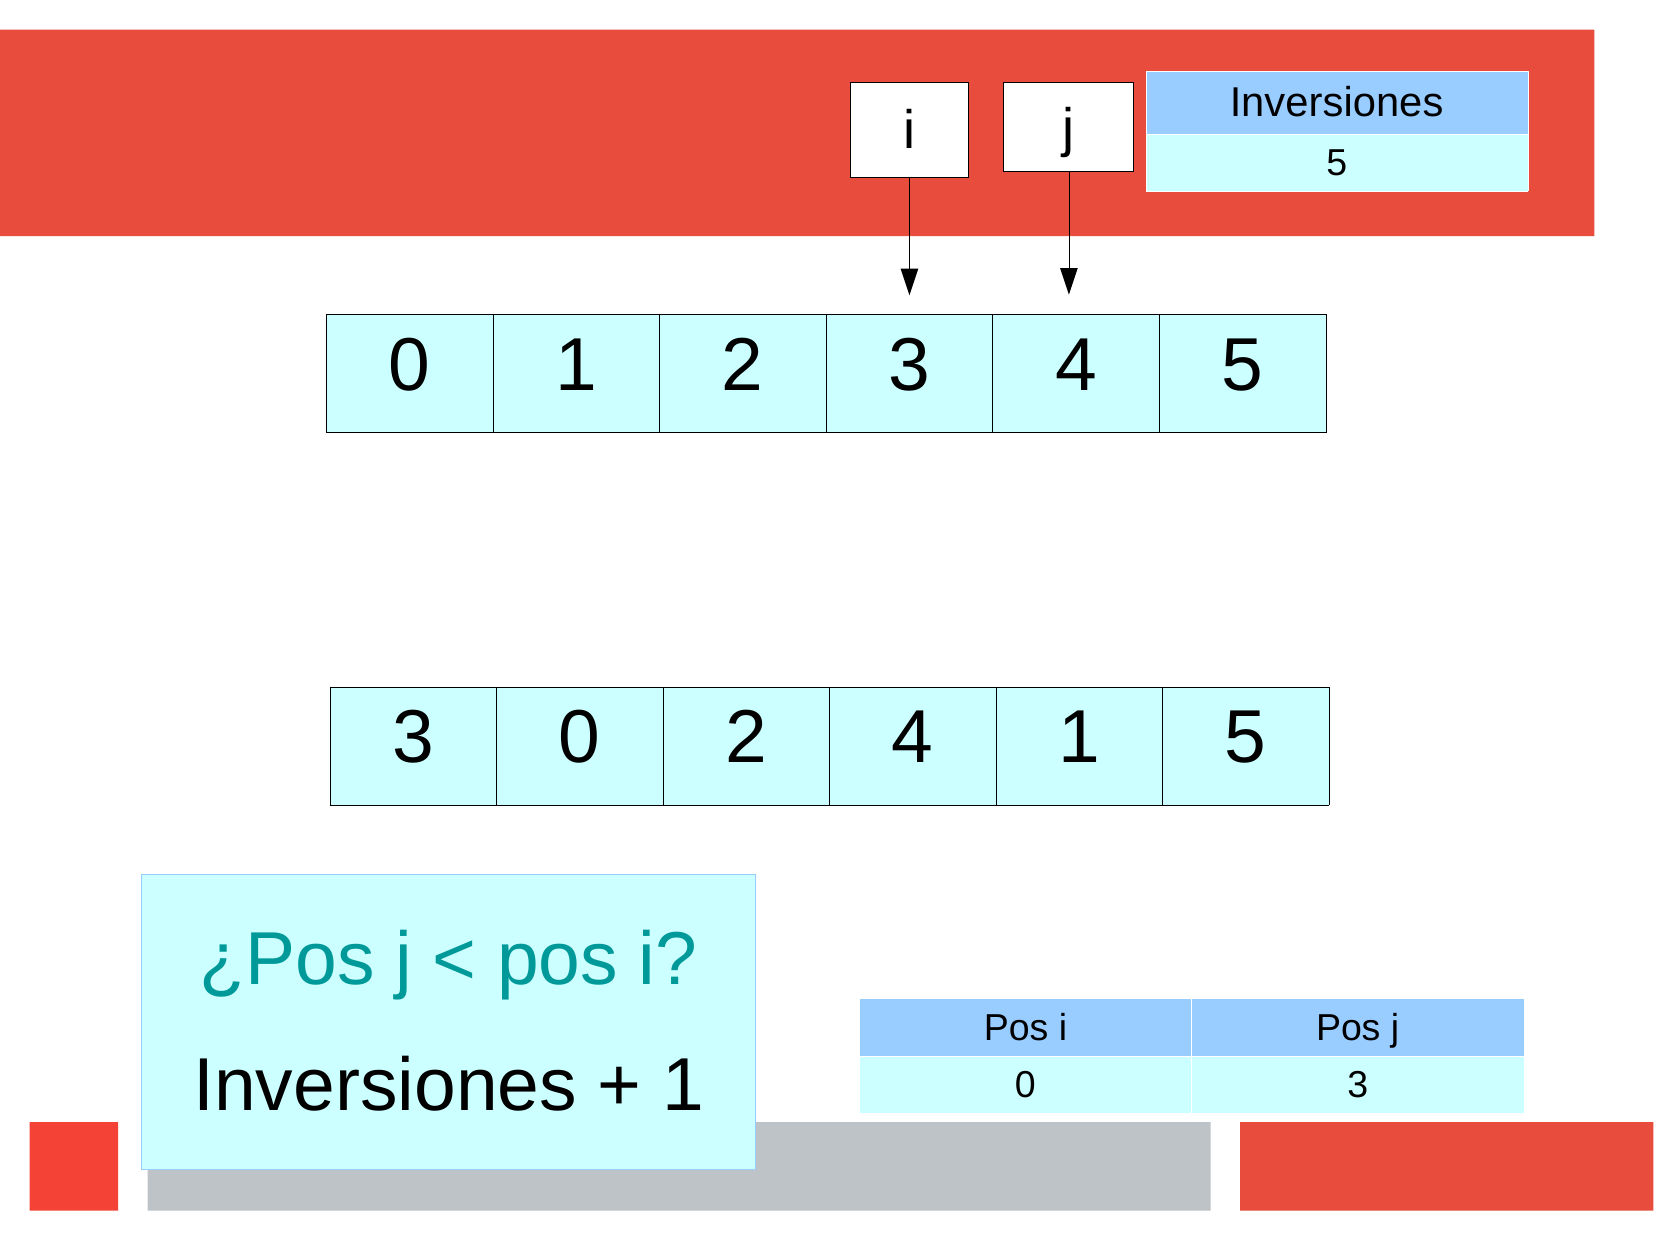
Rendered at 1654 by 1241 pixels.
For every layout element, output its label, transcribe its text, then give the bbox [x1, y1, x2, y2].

text_box j [1003, 82, 1134, 172]
table_header Pos j [1192, 999, 1524, 1056]
table_header 3 [827, 315, 992, 432]
table_header 1 [494, 315, 659, 432]
table_header 2 [660, 315, 826, 432]
table_header 3 [331, 688, 496, 805]
text_box ¿Pos j < pos i? Inversiones + 1 [141, 874, 756, 1170]
table_header 1 [997, 688, 1162, 805]
table_cell 0 [860, 1057, 1191, 1113]
table_cell 5 [1147, 135, 1528, 191]
table_header 0 [497, 688, 663, 805]
table_header 4 [993, 315, 1159, 432]
table_header 0 [327, 315, 493, 432]
table_header 2 [664, 688, 829, 805]
table_header Inversiones [1147, 72, 1528, 134]
table_header 5 [1163, 688, 1329, 805]
table_cell 3 [1192, 1057, 1524, 1113]
table_header 5 [1160, 315, 1326, 432]
text_box i [850, 82, 969, 178]
table_header Pos i [860, 999, 1191, 1056]
table_header 4 [830, 688, 996, 805]
